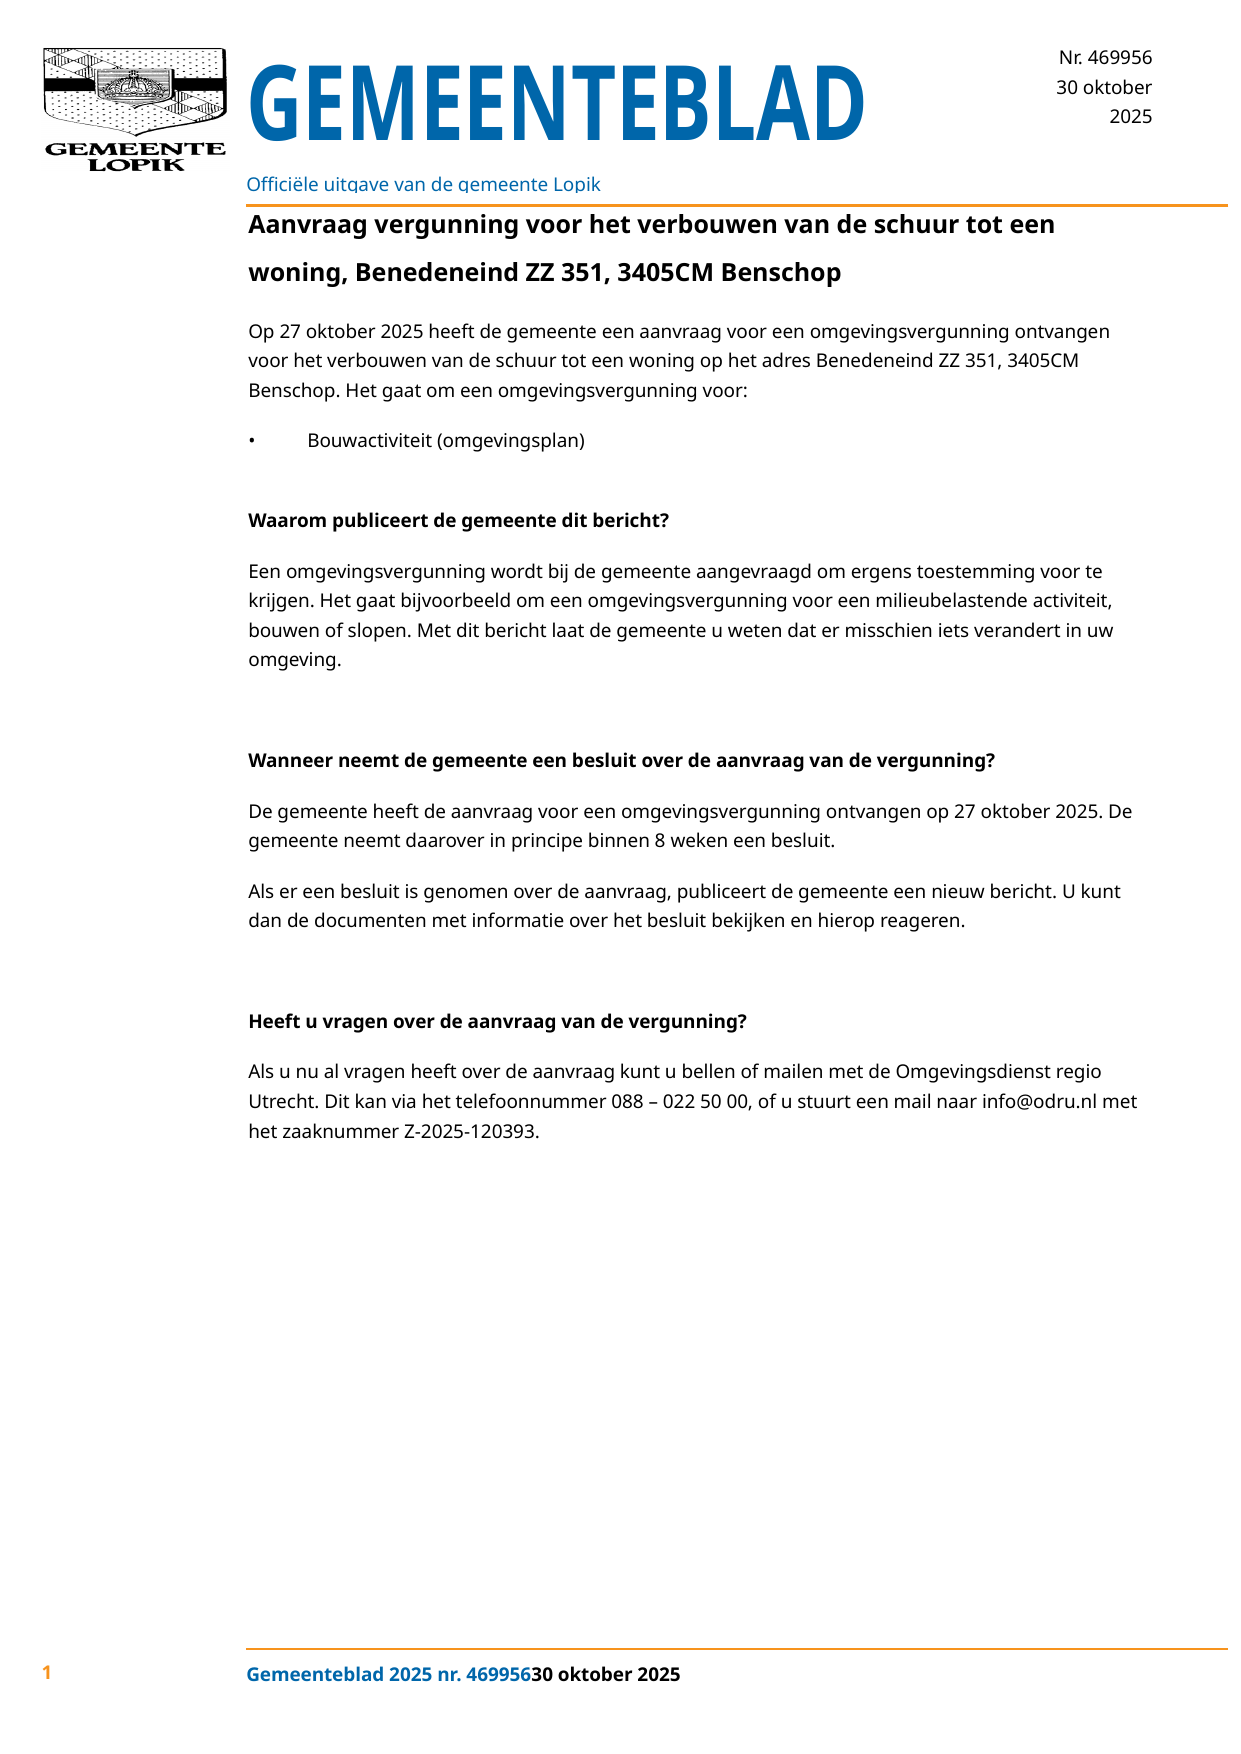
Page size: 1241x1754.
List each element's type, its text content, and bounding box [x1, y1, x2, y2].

text De gemeente heeft de aanvraag voor een omgevingsvergunning ontvangen op 27 oktober 2025. De gemeente neemt daarover in principe binnen 8 weken een besluit. [248, 798, 1152, 853]
text Op 27 oktober 2025 heeft de gemeente een aanvraag voor een omgevingsvergunning ontvangen voor het verbouwen van de schuur tot een woning op het adres Benedeneind ZZ 351, 3405CM Benschop. Het gaat om een omgevingsvergunning voor: [248, 318, 1152, 403]
text Aanvraag vergunning voor het verbouwen van de schuur tot een woning, Benedeneind ZZ 351, 3405CM Benschop [248, 207, 1152, 288]
list Bouwactiviteit (omgevingsplan) [248, 427, 1152, 453]
text Waarom publiceert de gemeente dit bericht? [248, 507, 1152, 533]
picture [41, 47, 231, 172]
text Heeft u vragen over de aanvraag van de vergunning? [248, 1008, 1152, 1034]
text Een omgevingsvergunning wordt bij de gemeente aangevraagd om ergens toestemming voor te krijgen. Het gaat bijvoorbeeld om een omgevingsvergunning voor een milieubelastende activiteit, bouwen of slopen. Met dit bericht laat de gemeente u weten dat er misschien iets verandert in uw omgeving. [248, 558, 1152, 672]
text Als u nu al vragen heeft over de aanvraag kunt u bellen of mailen met de Omgevingsdienst regio Utrecht. Dit kan via het telefoonnummer 088 – 022 50 00, of u stuurt een mail naar info@odru.nl met het zaaknummer Z-2025-120393. [248, 1059, 1152, 1144]
text Wanneer neemt de gemeente een besluit over de aanvraag van de vergunning? [248, 747, 1152, 773]
text Als er een besluit is genomen over de aanvraag, publiceert de gemeente een nieuw bericht. U kunt dan de documenten met informatie over het besluit bekijken en hierop reageren. [248, 878, 1152, 933]
